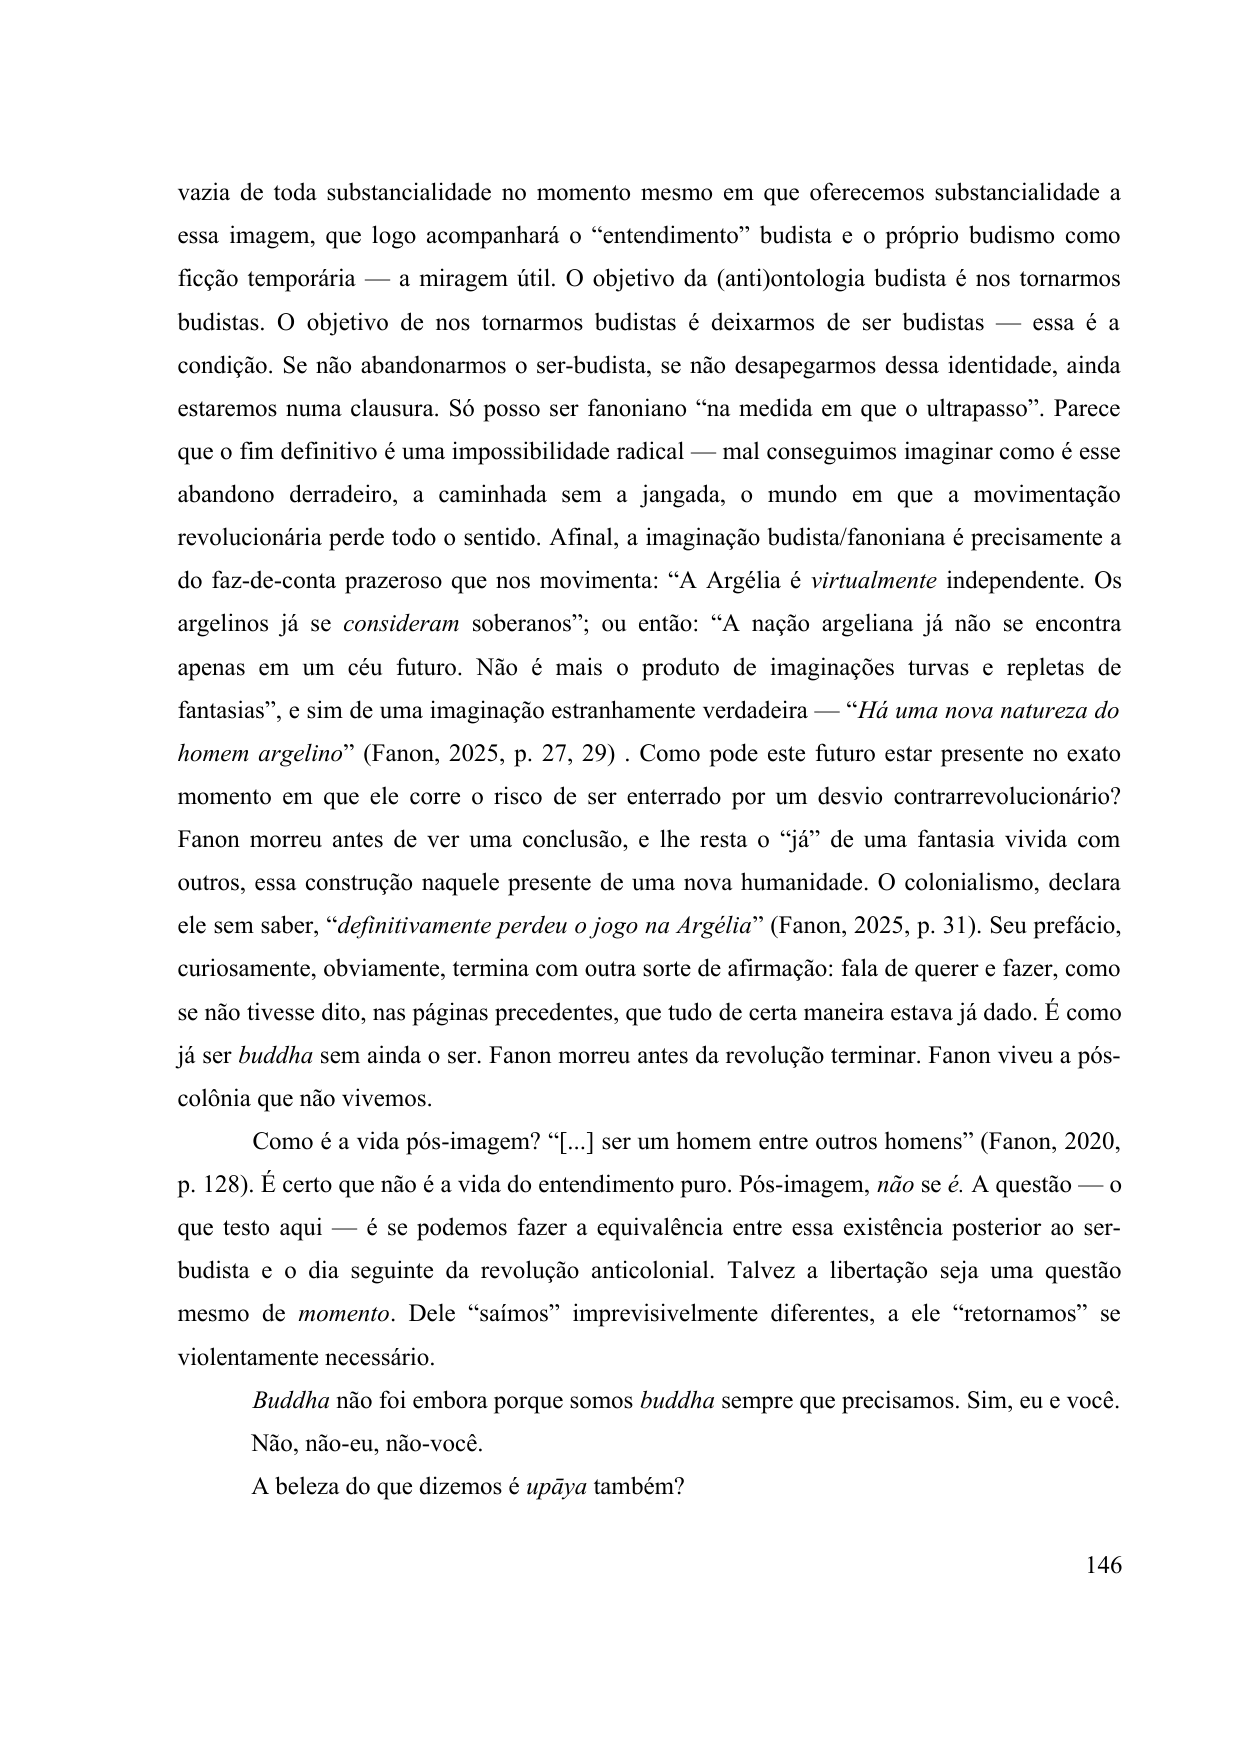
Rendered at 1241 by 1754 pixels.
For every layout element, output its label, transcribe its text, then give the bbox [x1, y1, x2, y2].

text Como é a vida pós-imagem? “[...] ser um homem entre outros homens” (Fanon, 2020, p. 128). É certo que não é a vida do entendimento puro. Pós-imagem, não se é. A questão — o que testo aqui — é se podemos fazer a equivalência entre essa existência posterior ao ser-budista e o dia seguinte da revolução anticolonial. Talvez a libertação seja uma questão mesmo de momento. Dele “saímos” imprevisivelmente diferentes, a ele “retornamos” se violentamente necessário. [177, 1126, 1122, 1370]
text Buddha não foi embora porque somos buddha sempre que precisamos. Sim, eu e você. [177, 1385, 1122, 1413]
text Não, não-eu, não-você. [177, 1428, 1122, 1457]
text vazia de toda substancialidade no momento mesmo em que oferecemos substancialidade a essa imagem, que logo acompanhará o “entendimento” budista e o próprio budismo como ficção temporária — a miragem útil. O objetivo da (anti)ontologia budista é nos tornarmos budistas. O objetivo de nos tornarmos budistas é deixarmos de ser budistas — essa é a condição. Se não abandonarmos o ser-budista, se não desapegarmos dessa identidade, ainda estaremos numa clausura. Só posso ser fanoniano “na medida em que o ultrapasso”. Parece que o fim definitivo é uma impossibilidade radical — mal conseguimos imaginar como é esse abandono derradeiro, a caminhada sem a jangada, o mundo em que a movimentação revolucionária perde todo o sentido. Afinal, a imaginação budista/fanoniana é precisamente a do faz-de-conta prazeroso que nos movimenta: “A Argélia é virtualmente independente. Os argelinos já se consideram soberanos”; ou então: “A nação argeliana já não se encontra apenas em um céu futuro. Não é mais o produto de imaginações turvas e repletas de fantasias”, e sim de uma imaginação estranhamente verdadeira — “Há uma nova natureza do homem argelino” (Fanon, 2025, p. 27, 29) . Como pode este futuro estar presente no exato momento em que ele corre o risco de ser enterrado por um desvio contrarrevolucionário? Fanon morreu antes de ver uma conclusão, e lhe resta o “já” de uma fantasia vivida com outros, essa construção naquele presente de uma nova humanidade. O colonialismo, declara ele sem saber, “definitivamente perdeu o jogo na Argélia” (Fanon, 2025, p. 31). Seu prefácio, curiosamente, obviamente, termina com outra sorte de afirmação: fala de querer e fazer, como se não tivesse dito, nas páginas precedentes, que tudo de certa maneira estava já dado. É como já ser buddha sem ainda o ser. Fanon morreu antes da revolução terminar. Fanon viveu a pós-colônia que não vivemos. [177, 177, 1122, 1112]
text A beleza do que dizemos é upāya também? [177, 1471, 1122, 1500]
